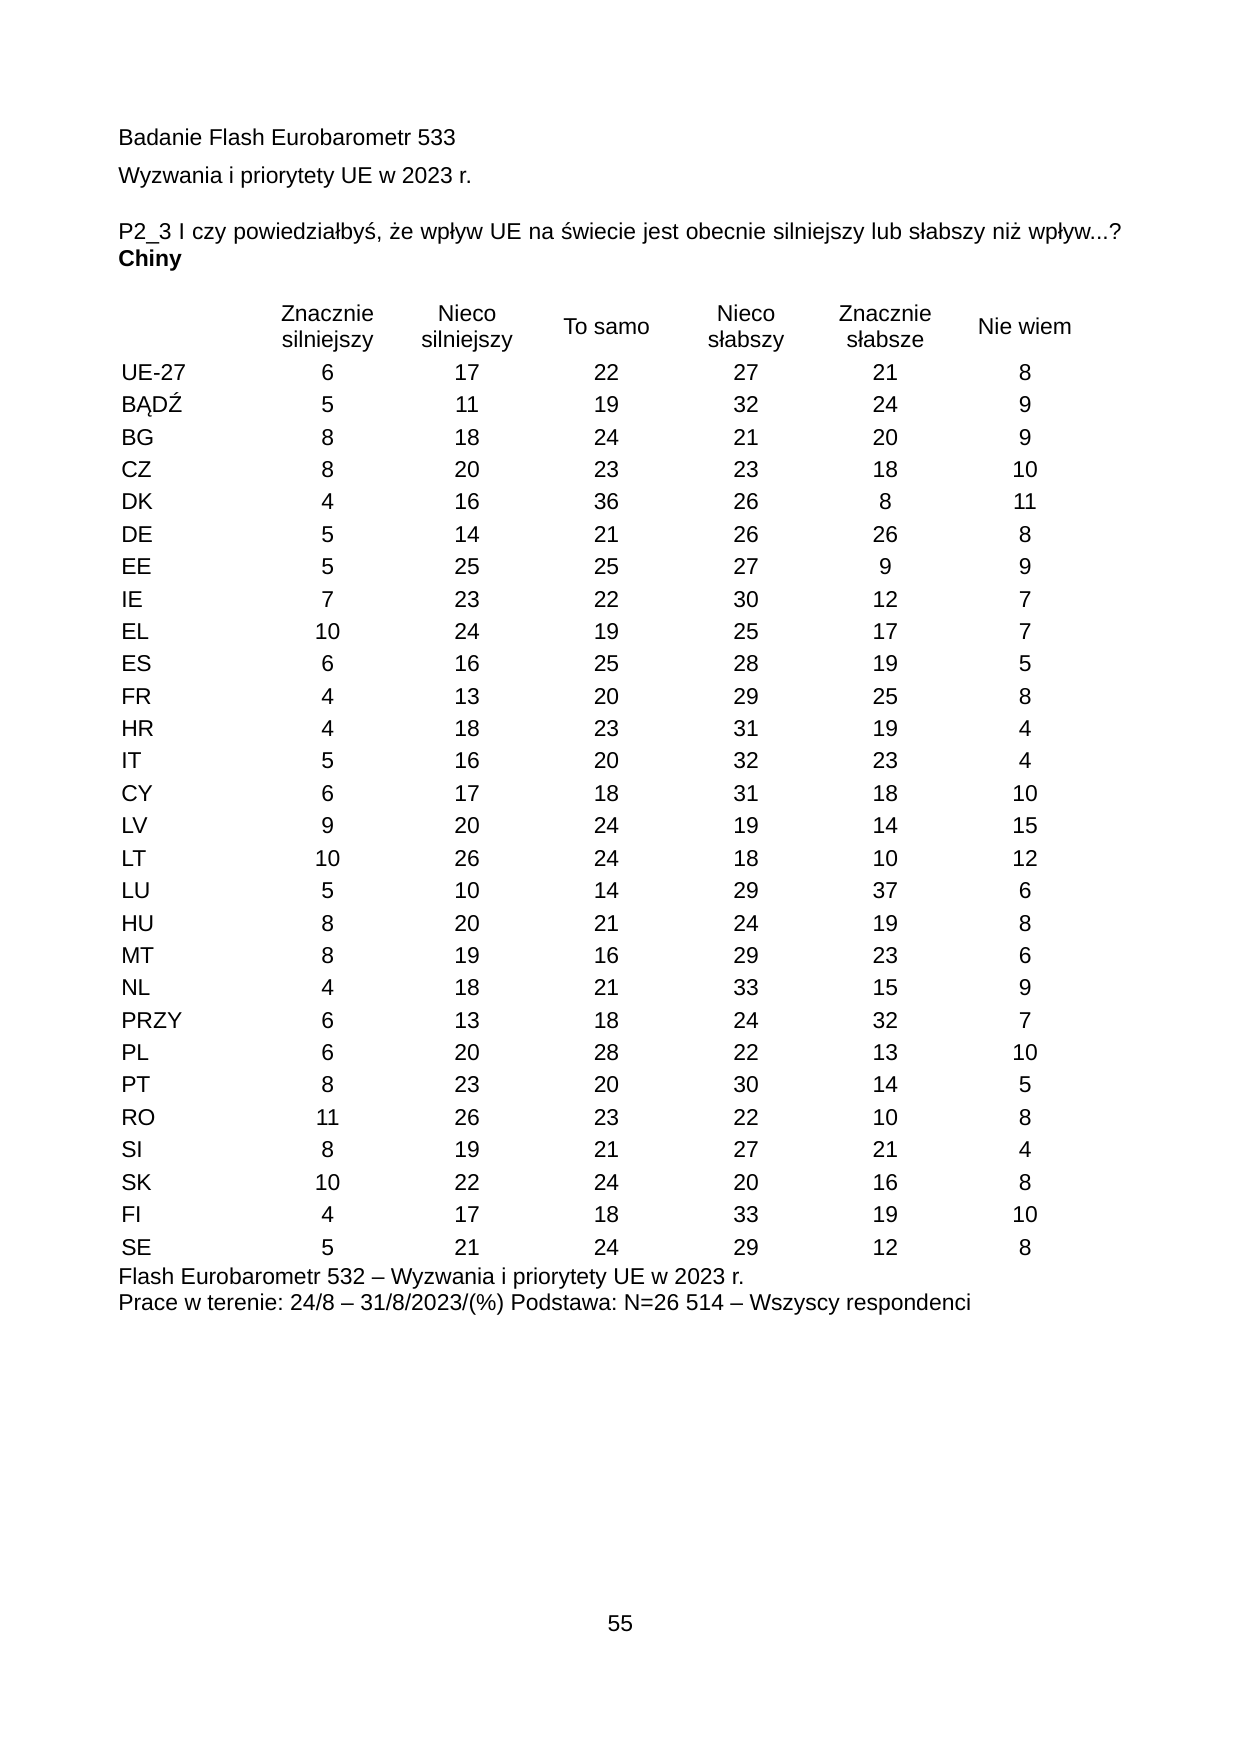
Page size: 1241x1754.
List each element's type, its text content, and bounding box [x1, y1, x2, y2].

table_header Nie wiem [955, 297, 1094, 356]
table_cell 16 [397, 485, 537, 518]
table_cell RO [118, 1101, 258, 1133]
table_cell 31 [676, 777, 816, 809]
table_cell 18 [397, 421, 537, 453]
table_cell 10 [816, 1101, 955, 1133]
table_cell 13 [816, 1036, 955, 1068]
table_cell 5 [258, 874, 397, 906]
table_cell 24 [537, 809, 676, 842]
table_cell 4 [258, 971, 397, 1004]
table_cell 19 [816, 906, 955, 939]
table_cell 21 [537, 971, 676, 1004]
table_cell 24 [676, 906, 816, 939]
table_header Nieco silniejszy [397, 297, 537, 356]
table_cell LT [118, 842, 258, 874]
table_cell 32 [676, 388, 816, 421]
table_cell EE [118, 550, 258, 582]
table_cell 20 [537, 680, 676, 712]
table_cell 8 [955, 1230, 1094, 1263]
table_cell 19 [816, 712, 955, 744]
table_cell 4 [258, 485, 397, 518]
table_cell EL [118, 615, 258, 647]
table_cell 6 [955, 939, 1094, 971]
table_cell 25 [537, 647, 676, 680]
table_header To samo [537, 297, 676, 356]
table_cell 4 [955, 745, 1094, 777]
table_cell 23 [676, 453, 816, 485]
table_cell 8 [258, 1069, 397, 1101]
table_cell 8 [955, 518, 1094, 550]
table_cell 23 [537, 453, 676, 485]
table_cell PT [118, 1069, 258, 1101]
table_cell 8 [258, 939, 397, 971]
table_cell 8 [955, 680, 1094, 712]
table_header Znacznie silniejszy [258, 297, 397, 356]
table_cell LU [118, 874, 258, 906]
table_cell 5 [258, 518, 397, 550]
table_cell 26 [397, 842, 537, 874]
table_cell 29 [676, 1230, 816, 1263]
table_cell 18 [537, 777, 676, 809]
table_cell 30 [676, 1069, 816, 1101]
table_cell 28 [676, 647, 816, 680]
table_cell 9 [955, 421, 1094, 453]
table_cell 8 [258, 1133, 397, 1166]
table_cell 9 [955, 388, 1094, 421]
table_cell NL [118, 971, 258, 1004]
table_cell 8 [258, 453, 397, 485]
table_cell 5 [955, 647, 1094, 680]
table_cell 6 [258, 356, 397, 388]
table_cell 8 [258, 906, 397, 939]
table_cell 12 [816, 1230, 955, 1263]
table_cell 6 [258, 647, 397, 680]
table_cell 11 [397, 388, 537, 421]
table_cell 19 [397, 1133, 537, 1166]
table_cell 16 [397, 647, 537, 680]
table_cell 10 [955, 1036, 1094, 1068]
table_cell 31 [676, 712, 816, 744]
table_cell FR [118, 680, 258, 712]
table_cell 18 [397, 971, 537, 1004]
table_cell 17 [397, 1198, 537, 1230]
table_cell 10 [955, 777, 1094, 809]
table_cell 23 [537, 1101, 676, 1133]
table_cell 24 [537, 1166, 676, 1198]
table_cell DK [118, 485, 258, 518]
table_cell 19 [816, 647, 955, 680]
table_cell 22 [676, 1101, 816, 1133]
table_cell 21 [397, 1230, 537, 1263]
table_cell 9 [955, 971, 1094, 1004]
table_cell 29 [676, 874, 816, 906]
table_cell 28 [537, 1036, 676, 1068]
table_cell 25 [816, 680, 955, 712]
table_cell 25 [537, 550, 676, 582]
table_cell 25 [676, 615, 816, 647]
table_cell 27 [676, 550, 816, 582]
table_cell SE [118, 1230, 258, 1263]
table_cell 21 [816, 356, 955, 388]
table_cell 24 [537, 842, 676, 874]
table_cell 10 [955, 453, 1094, 485]
table_cell 5 [258, 550, 397, 582]
text Prace w terenie: 24/8 – 31/8/2023/(%) Podstawa: N=26 514 – Wszyscy respondenci [118, 1289, 1122, 1316]
table_cell 8 [955, 1166, 1094, 1198]
table_cell UE-27 [118, 356, 258, 388]
table_cell 14 [537, 874, 676, 906]
table_cell 8 [955, 1101, 1094, 1133]
table_cell 21 [537, 1133, 676, 1166]
table_header [118, 297, 258, 356]
table_cell 13 [397, 680, 537, 712]
table_cell 16 [816, 1166, 955, 1198]
table_cell 8 [955, 906, 1094, 939]
table_cell 24 [397, 615, 537, 647]
table_cell ES [118, 647, 258, 680]
table_cell 26 [816, 518, 955, 550]
table_cell 27 [676, 1133, 816, 1166]
table_cell 36 [537, 485, 676, 518]
table_cell 25 [397, 550, 537, 582]
table_cell 26 [397, 1101, 537, 1133]
table_cell PL [118, 1036, 258, 1068]
table_cell 24 [537, 1230, 676, 1263]
table_cell 20 [537, 745, 676, 777]
table_cell 17 [397, 356, 537, 388]
table_cell 29 [676, 680, 816, 712]
table_cell 11 [955, 485, 1094, 518]
table_cell 5 [258, 1230, 397, 1263]
table_cell 11 [258, 1101, 397, 1133]
table_cell 20 [397, 906, 537, 939]
table_cell IE [118, 583, 258, 615]
table_cell 18 [816, 453, 955, 485]
table_cell 33 [676, 971, 816, 1004]
table_cell 10 [816, 842, 955, 874]
table_cell 6 [258, 1036, 397, 1068]
table_cell 16 [397, 745, 537, 777]
table_header Znacznie słabsze [816, 297, 955, 356]
table_cell 10 [258, 615, 397, 647]
table_cell HU [118, 906, 258, 939]
table_cell 23 [537, 712, 676, 744]
table_cell 21 [816, 1133, 955, 1166]
table_cell LV [118, 809, 258, 842]
table_cell 9 [955, 550, 1094, 582]
table_cell IT [118, 745, 258, 777]
table_cell 4 [955, 1133, 1094, 1166]
table_cell 19 [397, 939, 537, 971]
table_cell 22 [537, 583, 676, 615]
table_cell 21 [537, 518, 676, 550]
table_cell 21 [676, 421, 816, 453]
table_cell 33 [676, 1198, 816, 1230]
table_cell 19 [816, 1198, 955, 1230]
table_cell 16 [537, 939, 676, 971]
table_cell 19 [537, 615, 676, 647]
table_cell 13 [397, 1004, 537, 1036]
table_cell 7 [258, 583, 397, 615]
table_cell 27 [676, 356, 816, 388]
table_cell SI [118, 1133, 258, 1166]
table_cell 24 [676, 1004, 816, 1036]
table_cell 22 [397, 1166, 537, 1198]
table_cell 6 [258, 1004, 397, 1036]
table_cell 15 [816, 971, 955, 1004]
table_cell 7 [955, 1004, 1094, 1036]
table_cell 8 [955, 356, 1094, 388]
table_cell 18 [676, 842, 816, 874]
table_cell 26 [676, 518, 816, 550]
table_cell 9 [258, 809, 397, 842]
table_cell 5 [258, 745, 397, 777]
table_cell 20 [397, 809, 537, 842]
table_cell 4 [258, 712, 397, 744]
table_cell PRZY [118, 1004, 258, 1036]
table_cell 8 [258, 421, 397, 453]
table_cell 15 [955, 809, 1094, 842]
table_cell 29 [676, 939, 816, 971]
table_cell 20 [816, 421, 955, 453]
table_cell FI [118, 1198, 258, 1230]
table_cell 7 [955, 583, 1094, 615]
table_cell 23 [816, 745, 955, 777]
table_cell 6 [955, 874, 1094, 906]
table_cell CZ [118, 453, 258, 485]
table_cell 20 [537, 1069, 676, 1101]
table_cell DE [118, 518, 258, 550]
table_cell 12 [955, 842, 1094, 874]
text Flash Eurobarometr 532 – Wyzwania i priorytety UE w 2023 r. [118, 1263, 1122, 1289]
table_cell 10 [258, 842, 397, 874]
table_cell 32 [676, 745, 816, 777]
table_cell 4 [955, 712, 1094, 744]
table_cell 10 [955, 1198, 1094, 1230]
table_cell 5 [258, 388, 397, 421]
table_cell 19 [537, 388, 676, 421]
table_cell 32 [816, 1004, 955, 1036]
table_cell 17 [816, 615, 955, 647]
table_cell 4 [258, 1198, 397, 1230]
table_cell 37 [816, 874, 955, 906]
table_cell 22 [676, 1036, 816, 1068]
table_cell 22 [537, 356, 676, 388]
table_cell 20 [397, 1036, 537, 1068]
table_cell 20 [676, 1166, 816, 1198]
table_cell BG [118, 421, 258, 453]
table_cell 18 [816, 777, 955, 809]
table_cell 7 [955, 615, 1094, 647]
table_cell 23 [397, 1069, 537, 1101]
table_header Nieco słabszy [676, 297, 816, 356]
table_cell 19 [676, 809, 816, 842]
table_cell 14 [816, 1069, 955, 1101]
table_cell 21 [537, 906, 676, 939]
table_cell BĄDŹ [118, 388, 258, 421]
table_cell 24 [816, 388, 955, 421]
table_cell 23 [397, 583, 537, 615]
table_cell 17 [397, 777, 537, 809]
table_cell 14 [397, 518, 537, 550]
table_cell 18 [537, 1004, 676, 1036]
table_cell 9 [816, 550, 955, 582]
table_cell 10 [258, 1166, 397, 1198]
table_cell 18 [397, 712, 537, 744]
table_cell 26 [676, 485, 816, 518]
text P2_3 I czy powiedziałbyś, że wpływ UE na świecie jest obecnie silniejszy lub słabszy niż wpływ...? Chiny [118, 218, 1122, 271]
table_cell 10 [397, 874, 537, 906]
table_cell 20 [397, 453, 537, 485]
table_cell 23 [816, 939, 955, 971]
table_cell 24 [537, 421, 676, 453]
table_cell CY [118, 777, 258, 809]
table_cell 5 [955, 1069, 1094, 1101]
table_cell 4 [258, 680, 397, 712]
table_cell SK [118, 1166, 258, 1198]
table_cell 18 [537, 1198, 676, 1230]
table_cell 8 [816, 485, 955, 518]
table_cell 14 [816, 809, 955, 842]
table_cell 6 [258, 777, 397, 809]
table_cell 30 [676, 583, 816, 615]
table_cell HR [118, 712, 258, 744]
table_cell 12 [816, 583, 955, 615]
table_cell MT [118, 939, 258, 971]
